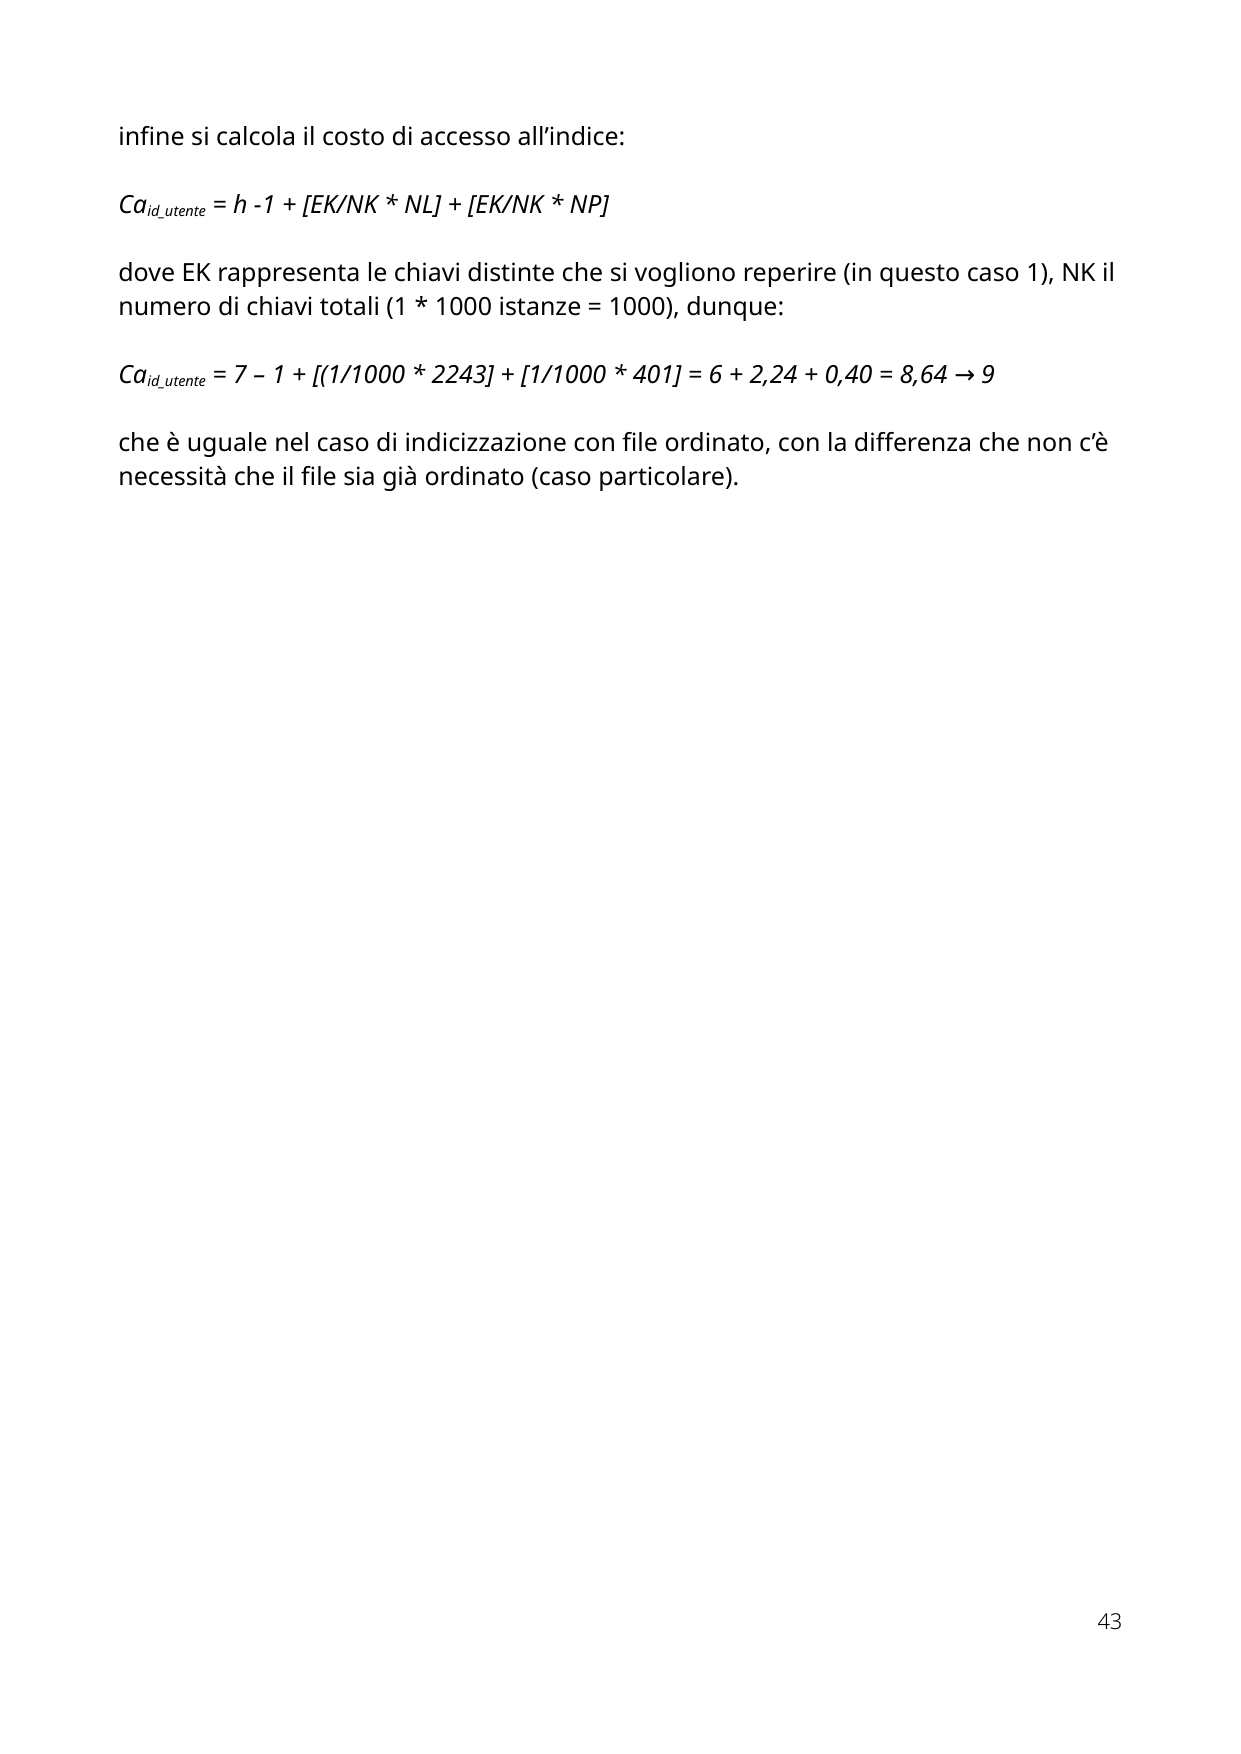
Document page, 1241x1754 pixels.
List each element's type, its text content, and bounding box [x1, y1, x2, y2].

text che è uguale nel caso di indicizzazione con file ordinato, con la differenza che non c’è necessità che il file sia già ordinato (caso particolare). [118, 425, 1122, 493]
text Caid_utente = 7 – 1 + [(1/1000 * 2243] + [1/1000 * 401] = 6 + 2,24 + 0,40 = 8,64 → 9 [118, 357, 1122, 391]
text dove EK rappresenta le chiavi distinte che si vogliono reperire (in questo caso 1), NK il numero di chiavi totali (1 * 1000 istanze = 1000), dunque: [118, 254, 1122, 322]
text infine si calcola il costo di accesso all’indice: [118, 118, 1122, 152]
text Caid_utente = h -1 + [EK/NK * NL] + [EK/NK * NP] [118, 186, 1122, 220]
